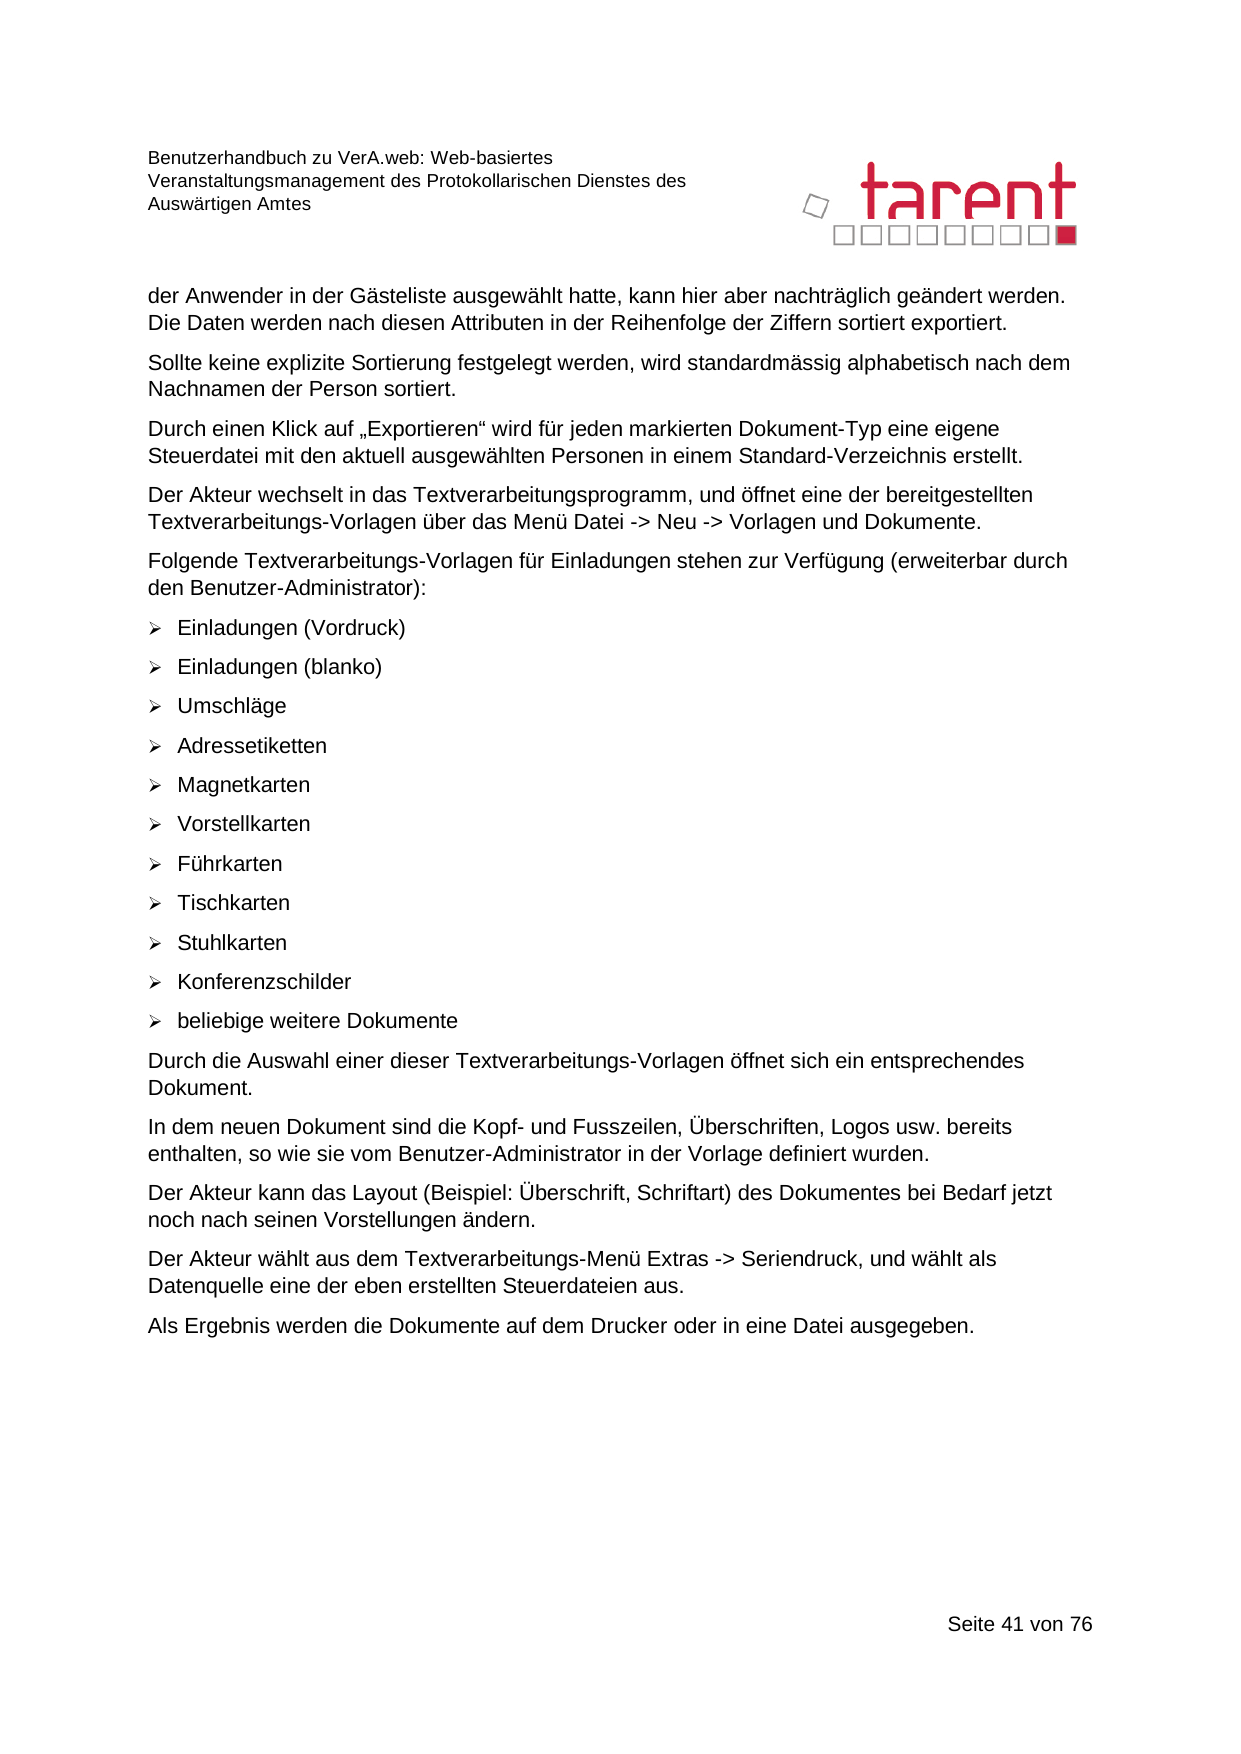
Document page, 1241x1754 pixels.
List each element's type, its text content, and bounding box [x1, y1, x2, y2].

list Konferenzschilder [148, 969, 1092, 994]
text Durch die Auswahl einer dieser Textverarbeitungs-Vorlagen öffnet sich ein entsprechendes Dokument. [148, 1048, 1092, 1099]
text Folgende Textverarbeitungs-Vorlagen für Einladungen stehen zur Verfügung (erweiterbar durch den Benutzer-Administrator): [148, 549, 1092, 600]
list Umschläge [148, 694, 1092, 718]
text Als Ergebnis werden die Dokumente auf dem Drucker oder in eine Datei ausgegeben. [148, 1313, 1092, 1338]
list Einladungen (blanko) [148, 654, 1092, 679]
text Sollte keine explizite Sortierung festgelegt werden, wird standardmässig alphabetisch nach dem Nachnamen der Person sortiert. [148, 350, 1092, 401]
text Der Akteur wählt aus dem Textverarbeitungs-Menü Extras -> Seriendruck, und wählt als Datenquelle eine der eben erstellten Steuerdateien aus. [148, 1247, 1092, 1298]
text Der Akteur kann das Layout (Beispiel: Überschrift, Schriftart) des Dokumentes bei Bedarf jetzt noch nach seinen Vorstellungen ändern. [148, 1181, 1092, 1232]
list Magnetkarten [148, 772, 1092, 797]
list Führkarten [148, 851, 1092, 876]
list Adressetiketten [148, 733, 1092, 758]
text Durch einen Klick auf „Exportieren“ wird für jeden markierten Dokument-Typ eine eigene Steuerdatei mit den aktuell ausgewählten Personen in einem Standard-Verzeichnis erstellt. [148, 416, 1092, 468]
list Tischkarten [148, 891, 1092, 915]
list Stuhlkarten [148, 930, 1092, 954]
text der Anwender in der Gästeliste ausgewählt hatte, kann hier aber nachträglich geändert werden. Die Daten werden nach diesen Attributen in der Reihenfolge der Ziffern sortiert exportiert. [148, 284, 1092, 335]
list beliebige weitere Dokumente [148, 1009, 1092, 1033]
text In dem neuen Dokument sind die Kopf- und Fusszeilen, Überschriften, Logos usw. bereits enthalten, so wie sie vom Benutzer-Administrator in der Vorlage definiert wurden. [148, 1114, 1092, 1166]
text Der Akteur wechselt in das Textverarbeitungsprogramm, und öffnet eine der bereitgestellten Textverarbeitungs-Vorlagen über das Menü Datei -> Neu -> Vorlagen und Dokumente. [148, 482, 1092, 534]
list Einladungen (Vordruck) [148, 615, 1092, 639]
picture [790, 151, 1091, 255]
list Vorstellkarten [148, 812, 1092, 836]
